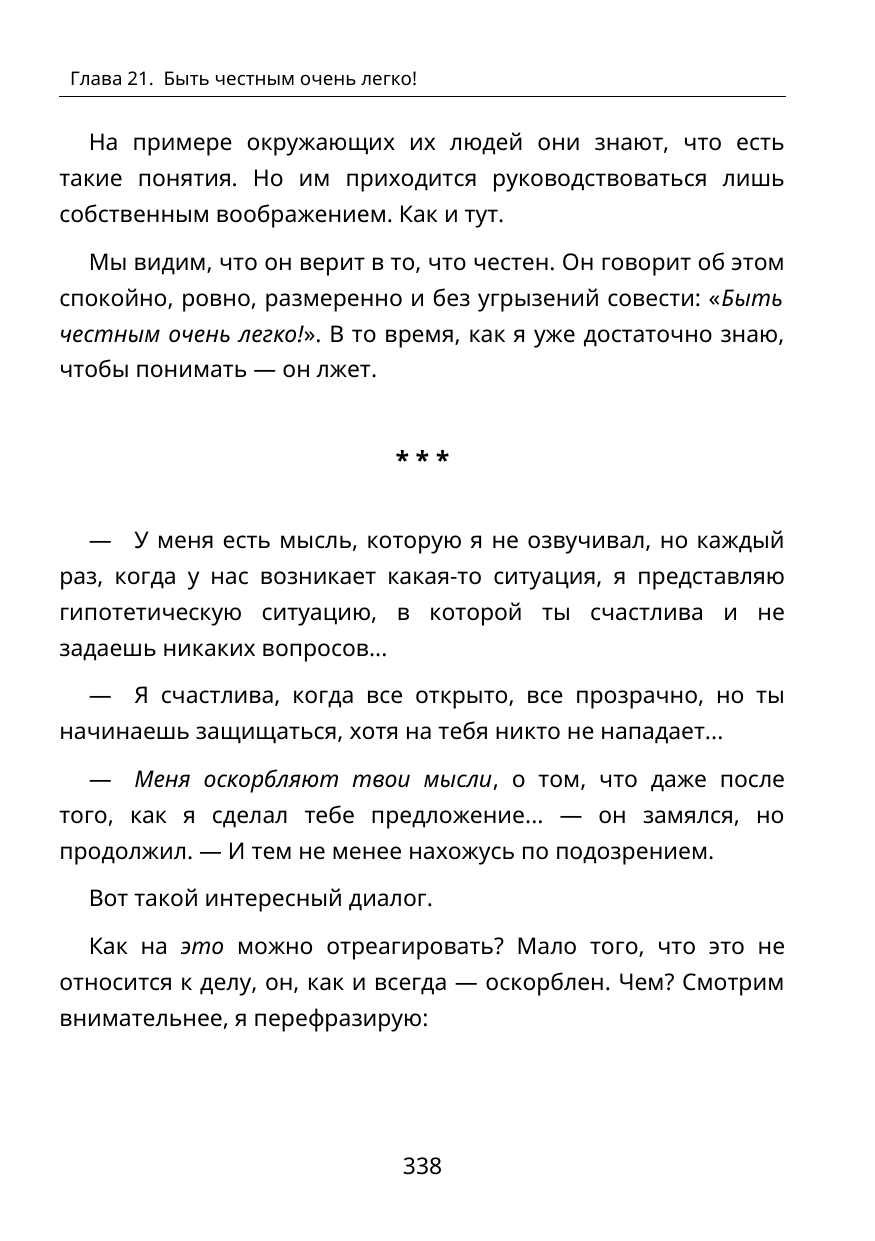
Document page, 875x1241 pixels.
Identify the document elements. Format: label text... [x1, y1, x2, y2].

text Мы видим, что он верит в то, что честен. Он говорит об этом спокойно, ровно, размеренно и без угрызений совести: «Быть честным очень легко!». В то время, как я уже достаточно знаю, чтобы понимать — он лжет. [59, 246, 786, 385]
list Меня оскорбляют твои мысли, о том, что даже после того, как я сделал тебе предложение... — он замялся, но продолжил. — И тем не менее нахожусь по подозрением. [59, 763, 786, 866]
subtitle * * * [59, 443, 786, 477]
list У меня есть мысль, которую я не озвучивал, но каждый раз, когда у нас возникает какая-то ситуация, я представляю гипотетическую ситуацию, в которой ты счастлива и не задаешь никаких вопросов... [59, 524, 786, 663]
list Я счастлива, когда все открыто, все прозрачно, но ты начинаешь защищаться, хотя на тебя никто не нападает... [59, 679, 786, 746]
text Вот такой интересный диалог. [59, 882, 786, 914]
text На примере окружающих их людей они знают, что есть такие понятия. Но им приходится руководствоваться лишь собственным воображением. Как и тут. [59, 126, 786, 229]
text Как на это можно отреагировать? Мало того, что это не относится к делу, он, как и всегда — оскорблен. Чем? Смотрим внимательнее, я перефразирую: [59, 930, 786, 1033]
